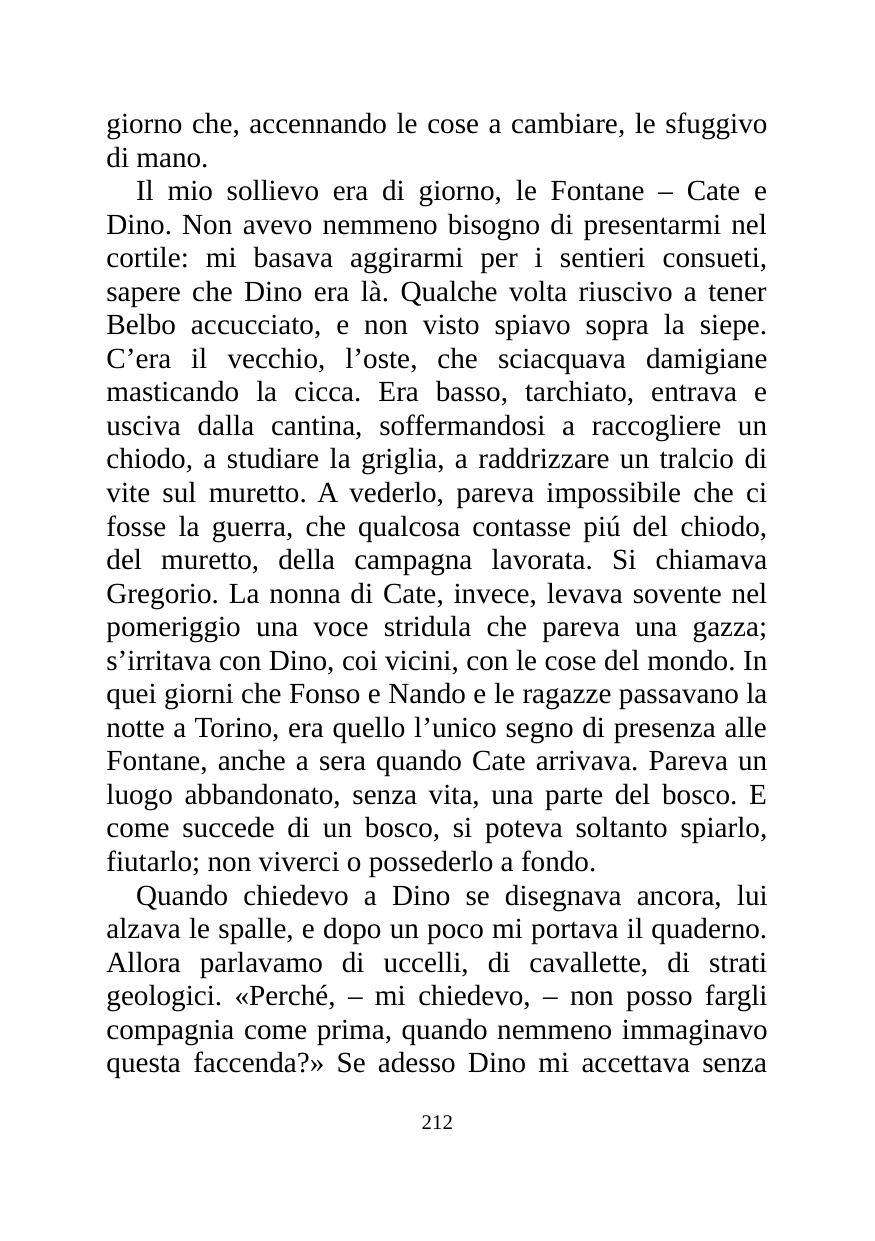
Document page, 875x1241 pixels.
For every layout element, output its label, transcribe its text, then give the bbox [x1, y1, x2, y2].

text Quando chiedevo a Dino se disegnava ancora, lui alzava le spalle, e dopo un poco mi portava il quaderno. Allora parlavamo di uccelli, di cavallette, di strati geologici. «Perché, – mi chiedevo, – non posso fargli compagnia come prima, quando nemmeno immaginavo questa faccenda?» Se adesso Dino mi accettava senza [106, 878, 768, 1079]
text Il mio sollievo era di giorno, le Fontane – Cate e Dino. Non avevo nemmeno bisogno di presentarmi nel cortile: mi basava aggirarmi per i sentieri consueti, sapere che Dino era là. Qualche volta riuscivo a tener Belbo accucciato, e non visto spiavo sopra la siepe. C’era il vecchio, l’oste, che sciacquava damigiane masticando la cicca. Era basso, tarchiato, entrava e usciva dalla cantina, soffermandosi a raccogliere un chiodo, a studiare la griglia, a raddrizzare un tralcio di vite sul muretto. A vederlo, pareva impossibile che ci fosse la guerra, che qualcosa contasse piú del chiodo, del muretto, della campagna lavorata. Si chiamava Gregorio. La nonna di Cate, invece, levava sovente nel pomeriggio una voce stridula che pareva una gazza; s’irritava con Dino, coi vicini, con le cose del mondo. In quei giorni che Fonso e Nando e le ragazze passavano la notte a Torino, era quello l’unico segno di presenza alle Fontane, anche a sera quando Cate arrivava. Pareva un luogo abbandonato, senza vita, una parte del bosco. E come succede di un bosco, si poteva soltanto spiarlo, fiutarlo; non viverci o possederlo a fondo. [106, 173, 768, 878]
text giorno che, accennando le cose a cambiare, le sfuggivo di mano. [106, 106, 768, 173]
